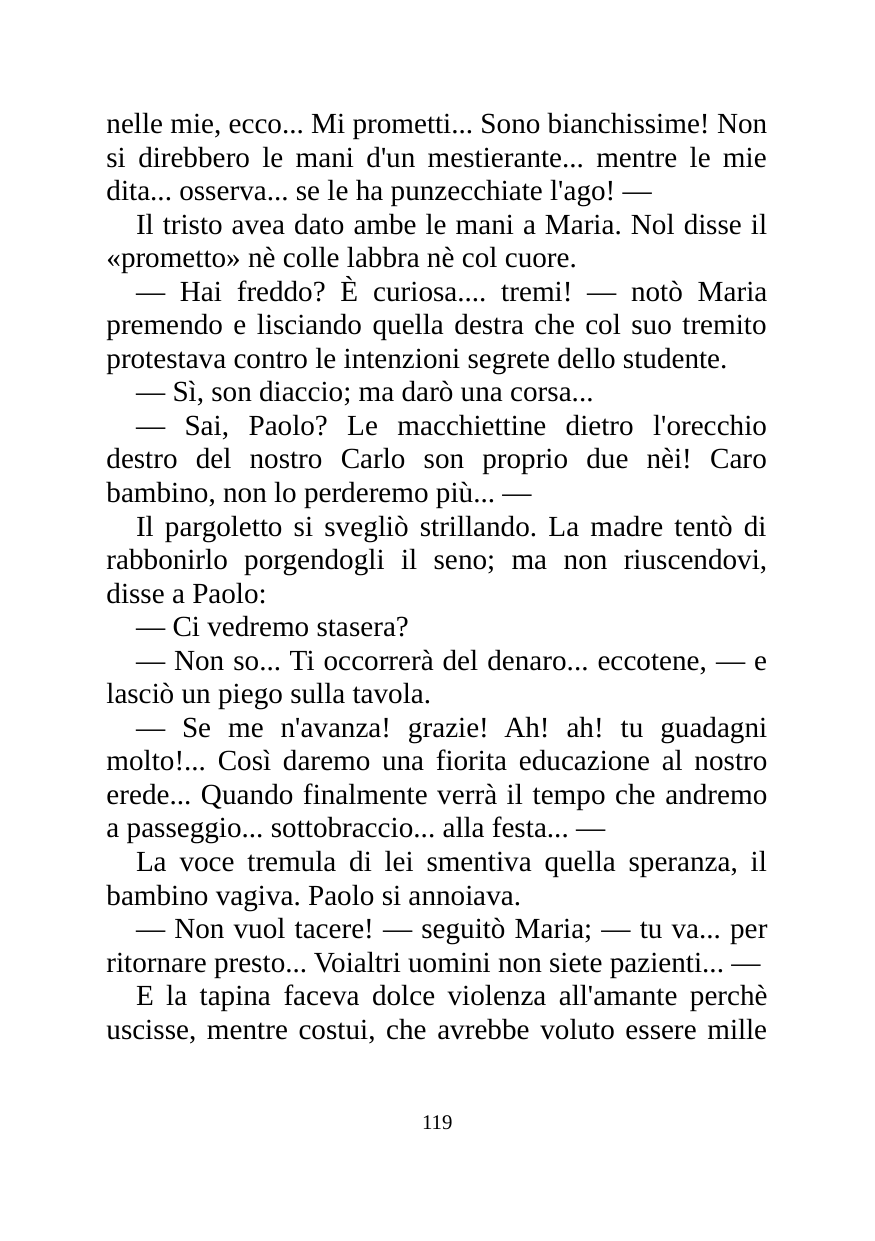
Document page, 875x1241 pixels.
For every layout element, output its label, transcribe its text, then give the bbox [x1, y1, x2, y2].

text — Se me n'avanza! grazie! Ah! ah! tu guadagni molto!... Così daremo una fiorita educazione al nostro erede... Quando finalmente verrà il tempo che andremo a passeggio... sottobraccio... alla festa... — [106, 710, 768, 844]
text Il tristo avea dato ambe le mani a Maria. Nol disse il «prometto» nè colle labbra nè col cuore. [106, 207, 768, 274]
text nelle mie, ecco... Mi prometti... Sono bianchissime! Non si direbbero le mani d'un mestierante... mentre le mie dita... osserva... se le ha punzecchiate l'ago! — [106, 106, 768, 207]
text Il pargoletto si svegliò strillando. La madre tentò di rabbonirlo porgendogli il seno; ma non riuscendovi, disse a Paolo: [106, 509, 768, 609]
text — Ci vedremo stasera? [106, 609, 768, 643]
text E la tapina faceva dolce violenza all'amante perchè uscisse, mentre costui, che avrebbe voluto essere mille [106, 978, 768, 1045]
text — Sì, son diaccio; ma darò una corsa... [106, 374, 768, 408]
text — Hai freddo? È curiosa.... tremi! — notò Maria premendo e lisciando quella destra che col suo tremito protestava contro le intenzioni segrete dello studente. [106, 274, 768, 374]
text — Non so... Ti occorrerà del denaro... eccotene, — e lasciò un piego sulla tavola. [106, 643, 768, 710]
text — Sai, Paolo? Le macchiettine dietro l'orecchio destro del nostro Carlo son proprio due nèi! Caro bambino, non lo perderemo più... — [106, 408, 768, 509]
text La voce tremula di lei smentiva quella speranza, il bambino vagiva. Paolo si annoiava. [106, 844, 768, 911]
text — Non vuol tacere! — seguitò Maria; — tu va... per ritornare presto... Voialtri uomini non siete pazienti... — [106, 911, 768, 978]
